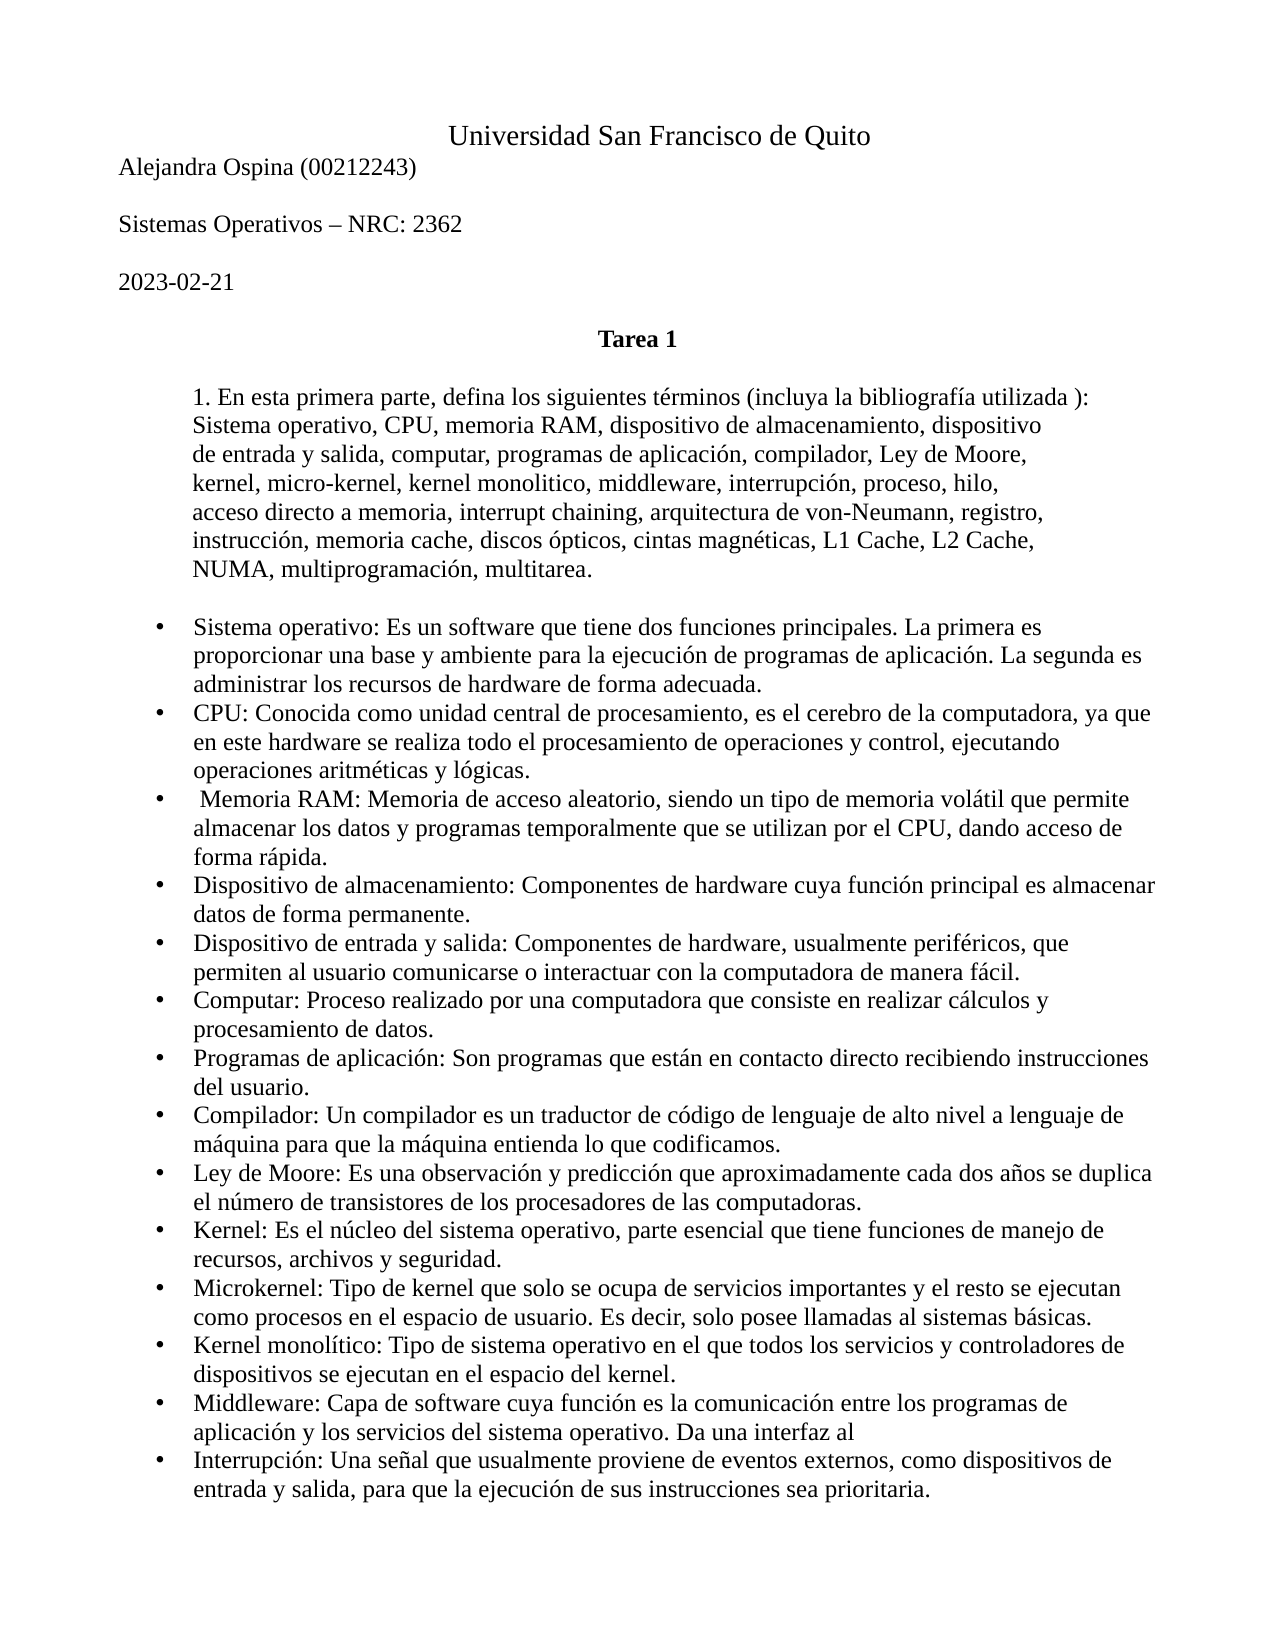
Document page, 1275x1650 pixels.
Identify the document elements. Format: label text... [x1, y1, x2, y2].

list Kernel: Es el núcleo del sistema operativo, parte esencial que tiene funciones de manejo de recursos, archivos y seguridad. [156, 1215, 1157, 1273]
text acceso directo a memoria, interrupt chaining, arquitectura de von-Neumann, registro, [118, 497, 1157, 525]
list Microkernel: Tipo de kernel que solo se ocupa de servicios importantes y el resto se ejecutan como procesos en el espacio de usuario. Es decir, solo posee llamadas al sistemas básicas. [156, 1273, 1157, 1330]
list Memoria RAM: Memoria de acceso aleatorio, siendo un tipo de memoria volátil que permite almacenar los datos y programas temporalmente que se utilizan por el CPU, dando acceso de forma rápida. [156, 784, 1157, 870]
list Computar: Proceso realizado por una computadora que consiste en realizar cálculos y procesamiento de datos. [156, 985, 1157, 1043]
text Tarea 1 [118, 324, 1157, 353]
list Kernel monolítico: Tipo de sistema operativo en el que todos los servicios y controladores de dispositivos se ejecutan en el espacio del kernel. [156, 1330, 1157, 1388]
list Interrupción: Una señal que usualmente proviene de eventos externos, como dispositivos de entrada y salida, para que la ejecución de sus instrucciones sea prioritaria. [156, 1445, 1157, 1503]
list Dispositivo de almacenamiento: Componentes de hardware cuya función principal es almacenar datos de forma permanente. [156, 870, 1157, 928]
text kernel, micro-kernel, kernel monolitico, middleware, interrupción, proceso, hilo, [118, 468, 1157, 497]
text Universidad San Francisco de Quito [118, 118, 1157, 152]
text de entrada y salida, computar, programas de aplicación, compilador, Ley de Moore, [118, 439, 1157, 468]
list Dispositivo de entrada y salida: Componentes de hardware, usualmente periféricos, que permiten al usuario comunicarse o interactuar con la computadora de manera fácil. [156, 928, 1157, 985]
list Middleware: Capa de software cuya función es la comunicación entre los programas de aplicación y los servicios del sistema operativo. Da una interfaz al [156, 1388, 1157, 1445]
text 1. En esta primera parte, defina los siguientes términos (incluya la bibliografía utilizada ): [118, 382, 1157, 410]
list Programas de aplicación: Son programas que están en contacto directo recibiendo instrucciones del usuario. [156, 1043, 1157, 1100]
list Ley de Moore: Es una observación y predicción que aproximadamente cada dos años se duplica el número de transistores de los procesadores de las computadoras. [156, 1158, 1157, 1215]
list CPU: Conocida como unidad central de procesamiento, es el cerebro de la computadora, ya que en este hardware se realiza todo el procesamiento de operaciones y control, ejecutando operaciones aritméticas y lógicas. [156, 698, 1157, 784]
text instrucción, memoria cache, discos ópticos, cintas magnéticas, L1 Cache, L2 Cache, [118, 525, 1157, 554]
text Sistema operativo, CPU, memoria RAM, dispositivo de almacenamiento, dispositivo [118, 410, 1157, 439]
text 2023-02-21 [118, 267, 1157, 295]
text Sistemas Operativos – NRC: 2362 [118, 209, 1157, 238]
list Sistema operativo: Es un software que tiene dos funciones principales. La primera es proporcionar una base y ambiente para la ejecución de programas de aplicación. La segunda es administrar los recursos de hardware de forma adecuada. [156, 612, 1157, 698]
text NUMA, multiprogramación, multitarea. [118, 554, 1157, 583]
text Alejandra Ospina (00212243) [118, 152, 1157, 180]
list Compilador: Un compilador es un traductor de código de lenguaje de alto nivel a lenguaje de máquina para que la máquina entienda lo que codificamos. [156, 1100, 1157, 1158]
